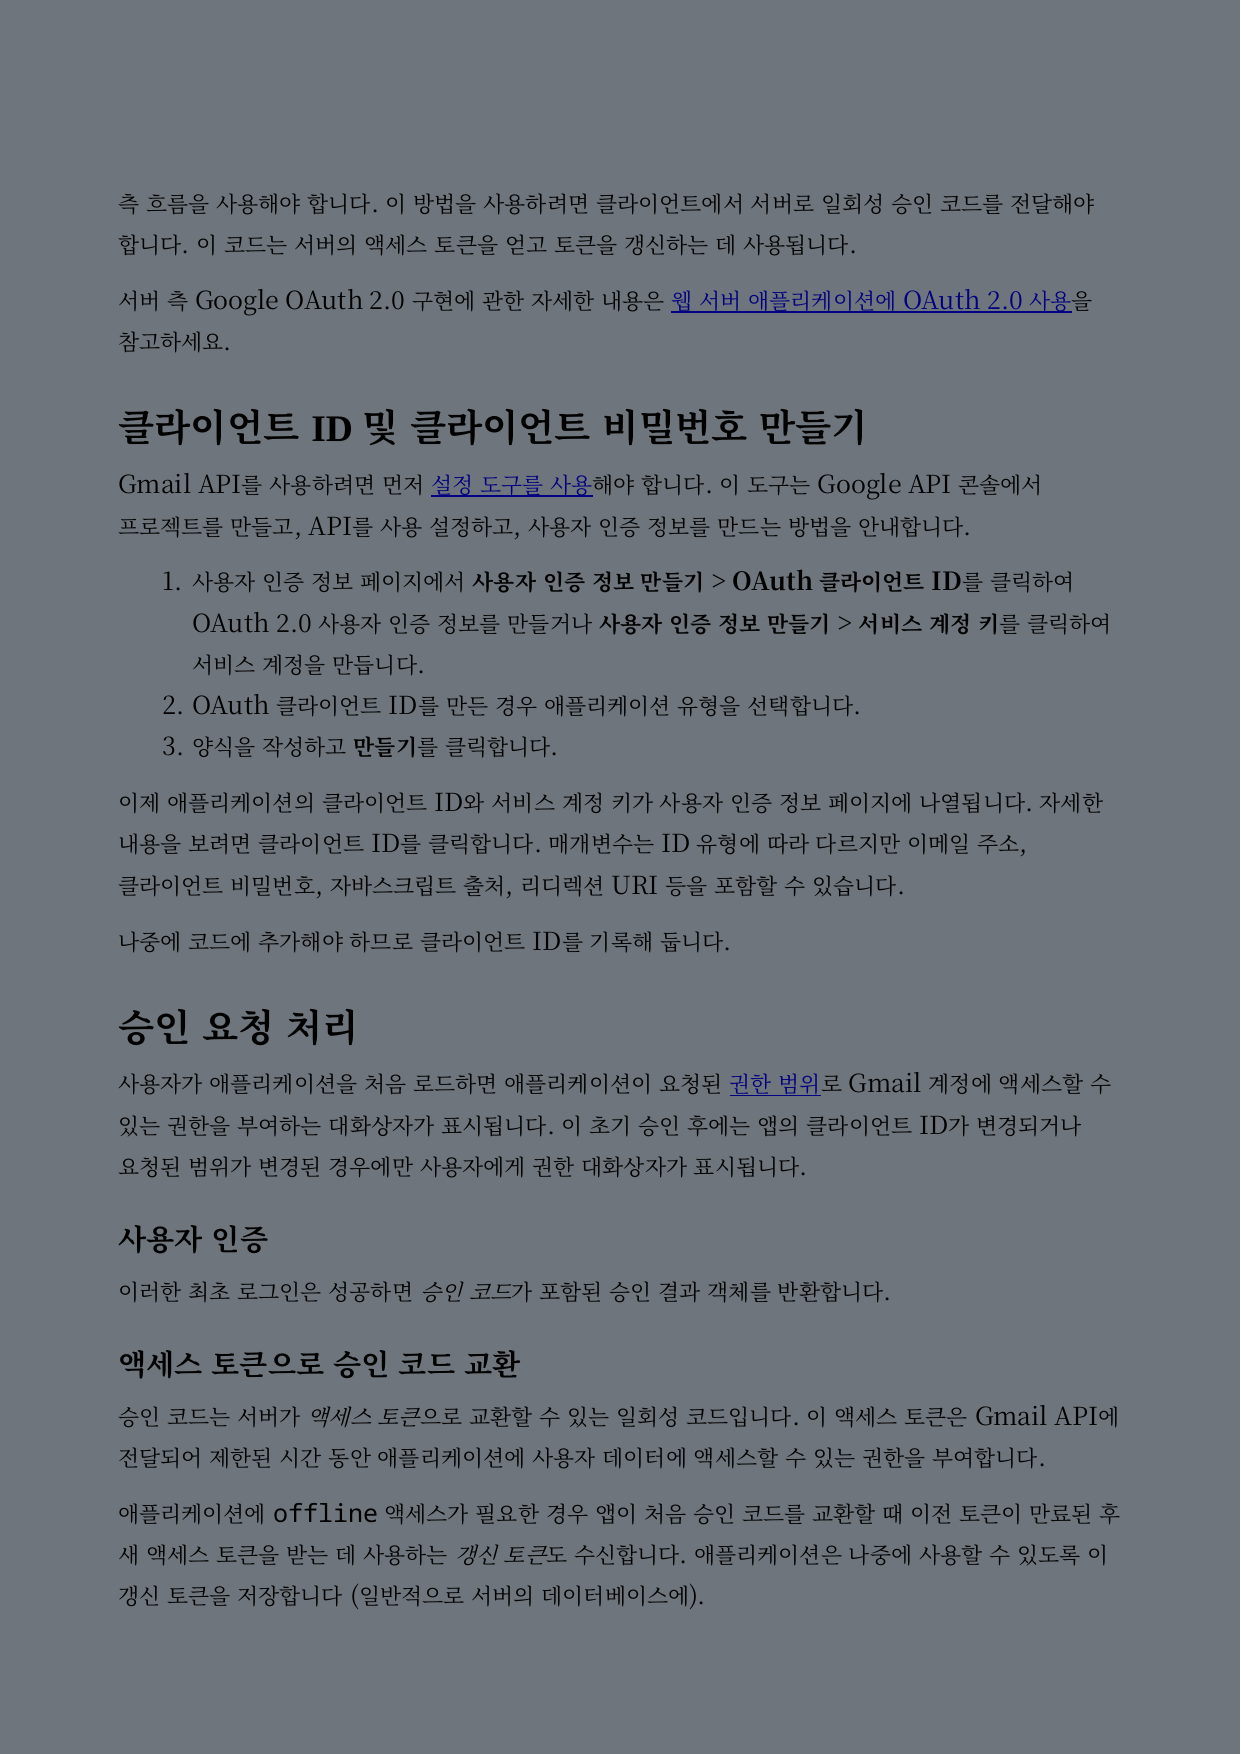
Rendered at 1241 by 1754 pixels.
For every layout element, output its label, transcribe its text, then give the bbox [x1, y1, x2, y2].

subtitle 승인 요청 처리 [118, 998, 1122, 1052]
subtitle 사용자 인증 [118, 1217, 1122, 1259]
subtitle 액세스 토큰으로 승인 코드 교환 [118, 1342, 1122, 1384]
text 이제 애플리케이션의 클라이언트 ID와 서비스 계정 키가 사용자 인증 정보 페이지에 나열됩니다. 자세한 내용을 보려면 클라이언트 ID를 클릭합니다. 매개변수는 ID 유형에 따라 다르지만 이메일 주소, 클라이언트 비밀번호, 자바스크립트 출처, 리디렉션 URI 등을 포함할 수 있습니다. [118, 783, 1122, 901]
text 이러한 최초 로그인은 성공하면 승인 코드가 포함된 승인 결과 객체를 반환합니다. [118, 1271, 1122, 1307]
text 애플리케이션에 offline 액세스가 필요한 경우 앱이 처음 승인 코드를 교환할 때 이전 토큰이 만료된 후 새 액세스 토큰을 받는 데 사용하는 갱신 토큰도 수신합니다. 애플리케이션은 나중에 사용할 수 있도록 이 갱신 토큰을 저장합니다 (일반적으로 서버의 데이터베이스에). [118, 1493, 1122, 1612]
text 나중에 코드에 추가해야 하므로 클라이언트 ID를 기록해 둡니다. [118, 921, 1122, 957]
list 사용자 인증 정보 페이지에서 사용자 인증 정보 만들기 > OAuth 클라이언트 ID를 클릭하여 OAuth 2.0 사용자 인증 정보를 만들거나 사용자 인증 정보 만들기 > 서비스 계정 키를 클릭하여 서비스 계정을 만듭니다. [162, 562, 1122, 680]
text Gmail API를 사용하려면 먼저 설정 도구를 사용해야 합니다. 이 도구는 Google API 콘솔에서 프로젝트를 만들고, API를 사용 설정하고, 사용자 인증 정보를 만드는 방법을 안내합니다. [118, 465, 1122, 542]
text 측 흐름을 사용해야 합니다. 이 방법을 사용하려면 클라이언트에서 서버로 일회성 승인 코드를 전달해야 합니다. 이 코드는 서버의 액세스 토큰을 얻고 토큰을 갱신하는 데 사용됩니다. [118, 183, 1122, 261]
list OAuth 클라이언트 ID를 만든 경우 애플리케이션 유형을 선택합니다. [162, 686, 1122, 722]
text 서버 측 Google OAuth 2.0 구현에 관한 자세한 내용은 웹 서버 애플리케이션에 OAuth 2.0 사용을 참고하세요. [118, 281, 1122, 358]
list 양식을 작성하고 만들기를 클릭합니다. [162, 727, 1122, 763]
subtitle 클라이언트 ID 및 클라이언트 비밀번호 만들기 [118, 398, 1122, 452]
text 승인 코드는 서버가 액세스 토큰으로 교환할 수 있는 일회성 코드입니다. 이 액세스 토큰은 Gmail API에 전달되어 제한된 시간 동안 애플리케이션에 사용자 데이터에 액세스할 수 있는 권한을 부여합니다. [118, 1396, 1122, 1473]
text 사용자가 애플리케이션을 처음 로드하면 애플리케이션이 요청된 권한 범위로 Gmail 계정에 액세스할 수 있는 권한을 부여하는 대화상자가 표시됩니다. 이 초기 승인 후에는 앱의 클라이언트 ID가 변경되거나 요청된 범위가 변경된 경우에만 사용자에게 권한 대화상자가 표시됩니다. [118, 1064, 1122, 1183]
